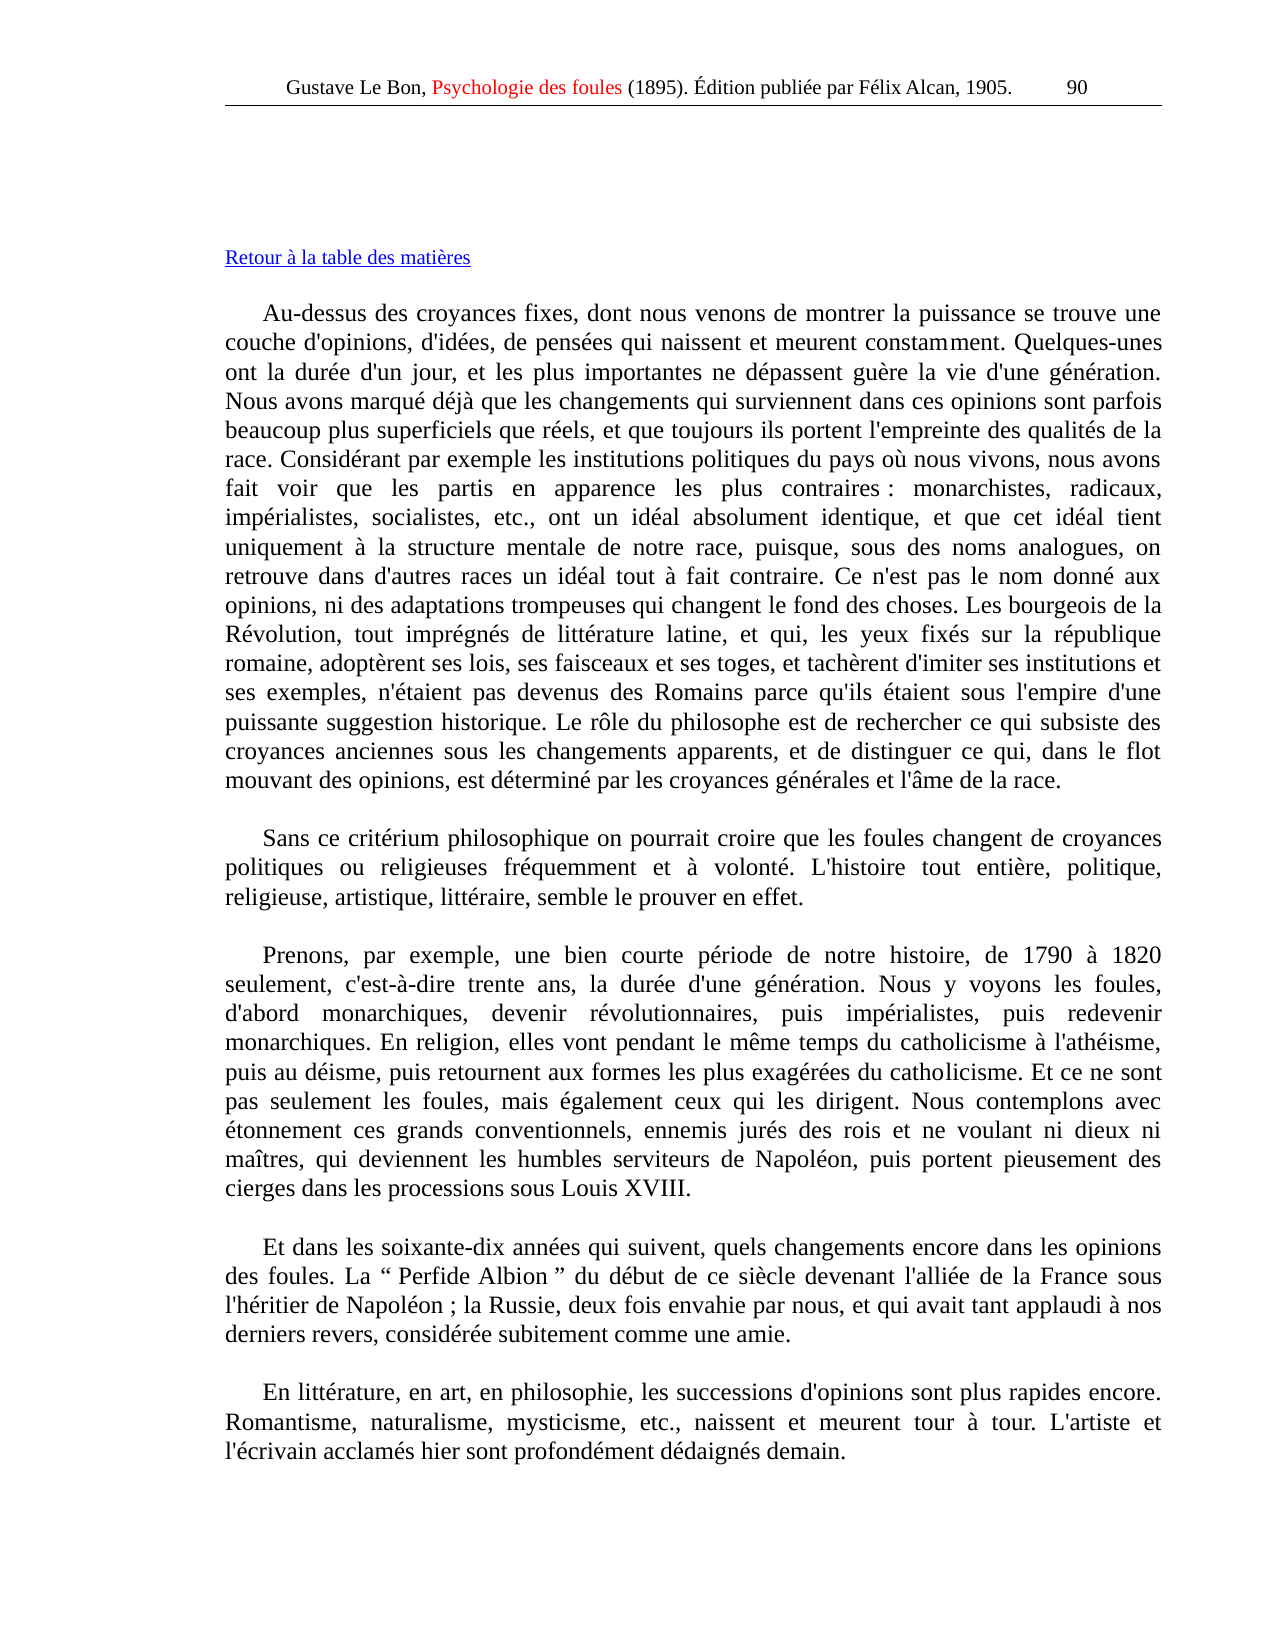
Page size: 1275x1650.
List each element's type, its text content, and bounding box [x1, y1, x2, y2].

text Sans ce critérium philosophique on pourrait croire que les foules changent de croyances politiques ou religieuses fréquemment et à volonté. L'histoire tout entière, politique, religieuse, artistique, littéraire, semble le prouver en effet. [225, 823, 1162, 911]
text Au-dessus des croyances fixes, dont nous venons de montrer la puissance se trouve une couche d'opinions, d'idées, de pensées qui naissent et meurent constam­ment. Quelques-unes ont la durée d'un jour, et les plus importantes ne dépassent guère la vie d'une génération. Nous avons marqué déjà que les changements qui surviennent dans ces opinions sont parfois beaucoup plus superficiels que réels, et que toujours ils portent l'empreinte des qualités de la race. Considérant par exemple les institutions politiques du pays où nous vivons, nous avons fait voir que les partis en apparence les plus contraires : monarchistes, radicaux, impérialistes, socialistes, etc., ont un idéal absolument identique, et que cet idéal tient uniquement à la structure mentale de notre race, puisque, sous des noms analogues, on retrouve dans d'autres races un idéal tout à fait contraire. Ce n'est pas le nom donné aux opinions, ni des adaptations trompeu­ses qui changent le fond des choses. Les bourgeois de la Révolution, tout imprégnés de littérature latine, et qui, les yeux fixés sur la république romaine, adoptèrent ses lois, ses faisceaux et ses toges, et tachèrent d'imiter ses institutions et ses exemples, n'étaient pas devenus des Romains parce qu'ils étaient sous l'empire d'une puissante suggestion historique. Le rôle du philosophe est de rechercher ce qui subsiste des croyances anciennes sous les changements apparents, et de distinguer ce qui, dans le flot mouvant des opinions, est déterminé par les croyances générales et l'âme de la race. [225, 298, 1162, 794]
text Retour à la table des matières [225, 245, 1153, 269]
text Et dans les soixante-dix années qui suivent, quels changements encore dans les opinions des foules. La “ Perfide Albion ” du début de ce siècle devenant l'alliée de la France sous l'héritier de Napoléon ; la Russie, deux fois envahie par nous, et qui avait tant applaudi à nos derniers revers, considérée subitement comme une amie. [225, 1232, 1162, 1348]
text En littérature, en art, en philosophie, les successions d'opinions sont plus rapides encore. Romantisme, naturalisme, mysticisme, etc., naissent et meurent tour à tour. L'artiste et l'écrivain acclamés hier sont profondément dédaignés demain. [225, 1377, 1162, 1465]
text Prenons, par exemple, une bien courte période de notre histoire, de 1790 à 1820 seulement, c'est-à-dire trente ans, la durée d'une génération. Nous y voyons les foules, d'abord monarchiques, devenir révolutionnaires, puis impérialistes, puis redevenir monarchiques. En religion, elles vont pendant le même temps du catholicisme à l'athéisme, puis au déisme, puis retournent aux formes les plus exagérées du catho­licisme. Et ce ne sont pas seulement les foules, mais également ceux qui les dirigent. Nous contemplons avec étonnement ces grands conventionnels, ennemis jurés des rois et ne voulant ni dieux ni maîtres, qui deviennent les humbles serviteurs de Napoléon, puis portent pieusement des cierges dans les processions sous Louis XVIII. [225, 940, 1162, 1202]
